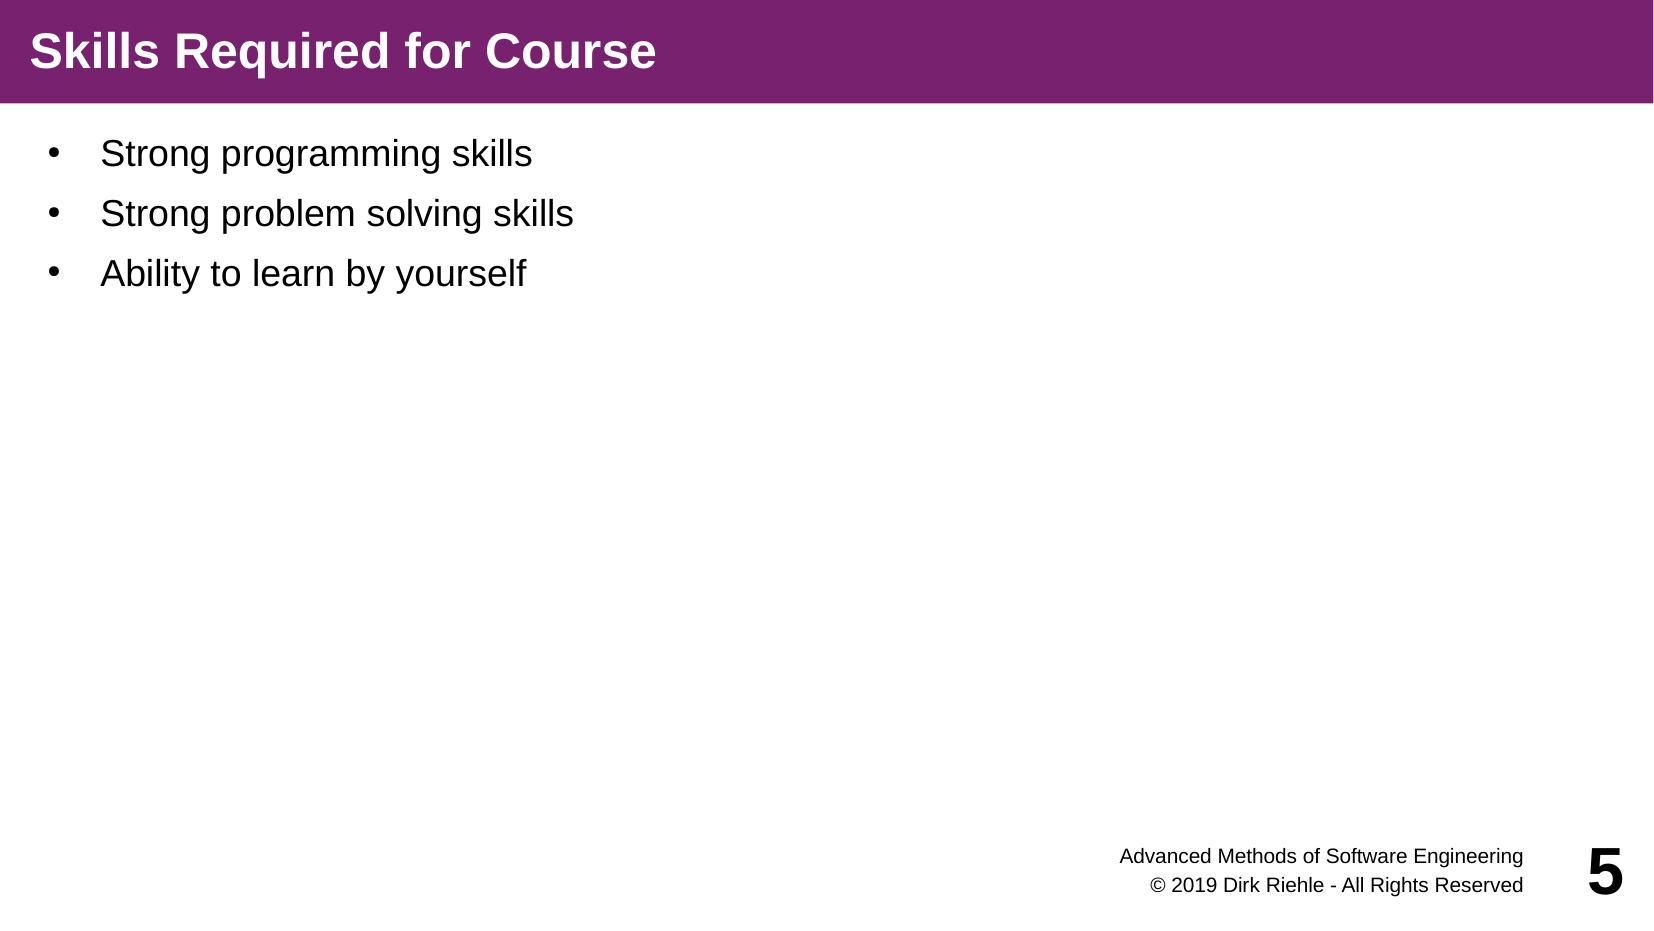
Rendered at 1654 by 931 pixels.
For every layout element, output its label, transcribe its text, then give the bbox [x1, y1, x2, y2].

title Skills Required for Course [0, 0, 1654, 104]
list Strong programming skills Strong problem solving skills Ability to learn by yourself [29, 132, 1625, 813]
